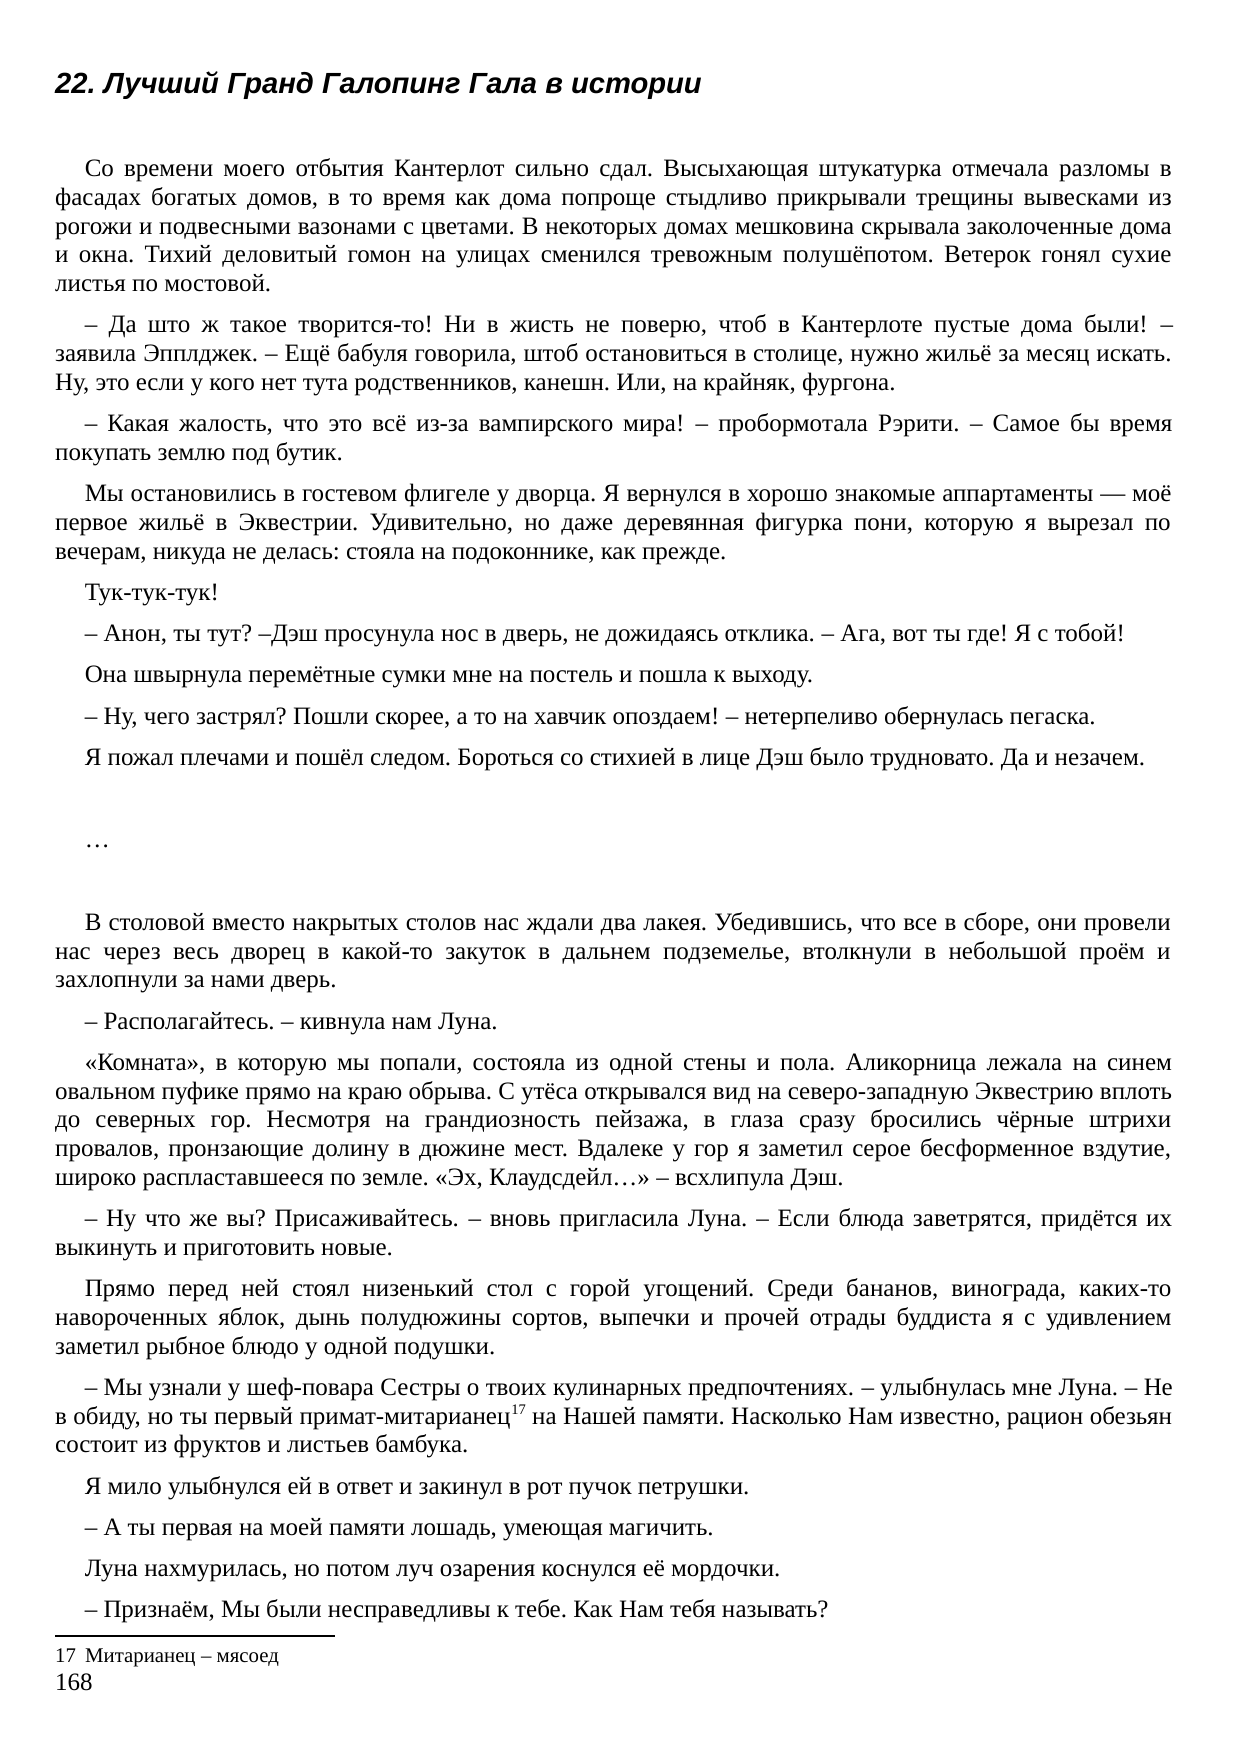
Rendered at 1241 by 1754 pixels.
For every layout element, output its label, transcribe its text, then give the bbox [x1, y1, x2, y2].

text – Какая жалость, что это всё из-за вампирского мира! – пробормотала Рэрити. – Самое бы время покупать землю под бутик. [55, 408, 1173, 466]
text – Располагайтесь. – кивнула нам Луна. [55, 1006, 1173, 1034]
text – Признаём, Мы были несправедливы к тебе. Как Нам тебя называть? [55, 1594, 1173, 1623]
text Я мило улыбнулся ей в ответ и закинул в рот пучок петрушки. [55, 1471, 1173, 1499]
text … [55, 824, 1173, 853]
text Митарианец – мясоед [55, 1642, 1173, 1667]
text – Анон, ты тут? –Дэш просунула нос в дверь, не дожидаясь отклика. – Ага, вот ты где! Я с тобой! [55, 618, 1173, 647]
text – Ну что же вы? Присаживайтесь. – вновь пригласила Луна. – Если блюда заветрятся, придётся их выкинуть и приготовить новые. [55, 1203, 1173, 1261]
text Прямо перед ней стоял низенький стол с горой угощений. Среди бананов, винограда, каких-то навороченных яблок, дынь полудюжины сортов, выпечки и прочей отрады буддиста я с удивлением заметил рыбное блюдо у одной подушки. [55, 1273, 1173, 1359]
text – А ты первая на моей памяти лошадь, умеющая магичить. [55, 1512, 1173, 1541]
text В столовой вместо накрытых столов нас ждали два лакея. Убедившись, что все в сборе, они провели нас через весь дворец в какой-то закуток в дальнем подземелье, втолкнули в небольшой проём и захлопнули за нами дверь. [55, 907, 1173, 993]
text – Да што ж такое творится-то! Ни в жисть не поверю, чтоб в Кантерлоте пустые дома были! – заявила Эпплджек. – Ещё бабуля говорила, штоб остановиться в столице, нужно жильё за месяц искать. Ну, это если у кого нет тута родственников, канешн. Или, на крайняк, фургона. [55, 309, 1173, 396]
text Со времени моего отбытия Кантерлот сильно сдал. Высыхающая штукатурка отмечала разломы в фасадах богатых домов, в то время как дома попроще стыдливо прикрывали трещины вывесками из рогожи и подвесными вазонами с цветами. В некоторых домах мешковина скрывала заколоченные дома и окна. Тихий деловитый гомон на улицах сменился тревожным полушёпотом. Ветерок гонял сухие листья по мостовой. [55, 153, 1173, 297]
text Я пожал плечами и пошёл следом. Бороться со стихией в лице Дэш было трудновато. Да и незачем. [55, 742, 1173, 771]
text «Комната», в которую мы попали, состояла из одной стены и пола. Аликорница лежала на синем овальном пуфике прямо на краю обрыва. С утёса открывался вид на северо-западную Эквестрию вплоть до северных гор. Несмотря на грандиозность пейзажа, в глаза сразу бросились чёрные штрихи провалов, пронзающие долину в дюжине мест. Вдалеке у гор я заметил серое бесформенное вздутие, широко распластавшееся по земле. «Эх, Клаудсдейл…» – всхлипула Дэш. [55, 1047, 1173, 1191]
text – Мы узнали у шеф-повара Сестры о твоих кулинарных предпочтениях. – улыбнулась мне Луна. – Не в обиду, но ты первый примат-митарианец на Нашей памяти. Насколько Нам известно, рацион обезьян состоит из фруктов и листьев бамбука. [55, 1372, 1173, 1458]
text Она швырнула перемётные сумки мне на постель и пошла к выходу. [55, 659, 1173, 688]
text – Ну, чего застрял? Пошли скорее, а то на хавчик опоздаем! – нетерпеливо обернулась пегаска. [55, 701, 1173, 729]
text Мы остановились в гостевом флигеле у дворца. Я вернулся в хорошо знакомые аппартаменты — моё первое жильё в Эквестрии. Удивительно, но даже деревянная фигурка пони, которую я вырезал по вечерам, никуда не делась: стояла на подоконнике, как прежде. [55, 478, 1173, 564]
text Луна нахмурилась, но потом луч озарения коснулся её мордочки. [55, 1553, 1173, 1582]
text Тук-тук-тук! [55, 577, 1173, 606]
subtitle 22. Лучший Гранд Галопинг Гала в истории [55, 66, 1173, 99]
